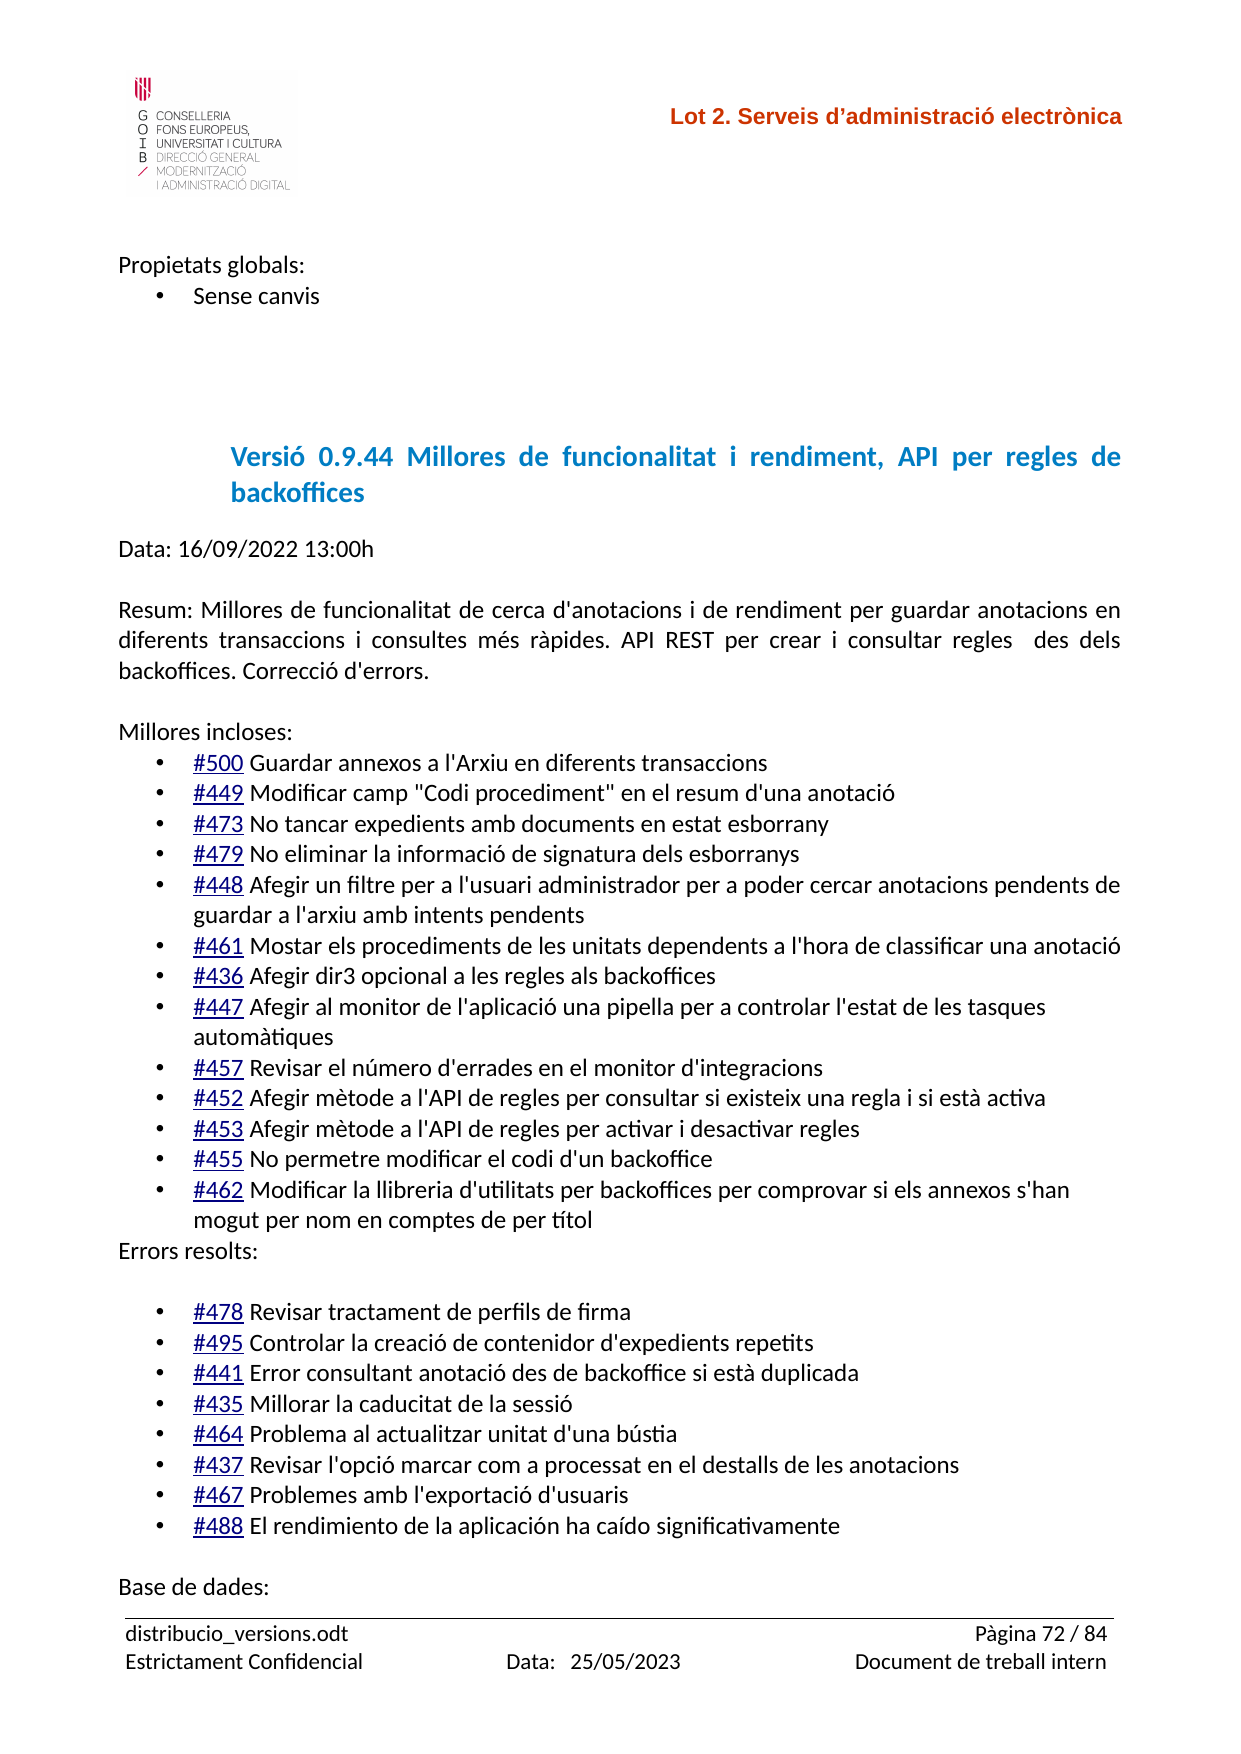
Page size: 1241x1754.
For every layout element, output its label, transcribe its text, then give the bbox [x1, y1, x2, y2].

text Data: 16/09/2022 13:00h [118, 533, 1122, 564]
text Base de dades: [118, 1571, 1122, 1601]
list #449 Modificar camp "Codi procediment" en el resum d'una anotació [156, 777, 1122, 808]
list #478 Revisar tractament de perfils de firma [156, 1296, 1122, 1327]
list #473 No tancar expedients amb documents en estat esborrany [156, 808, 1122, 838]
list #479 No eliminar la informació de signatura dels esborranys [156, 838, 1122, 869]
list Sense canvis [156, 280, 1122, 311]
list #448 Afegir un filtre per a l'usuari administrador per a poder cercar anotacions pendents de guardar a l'arxiu amb intents pendents [156, 869, 1122, 930]
list #437 Revisar l'opció marcar com a processat en el destalls de les anotacions [156, 1449, 1122, 1479]
text Millores incloses: [118, 716, 1122, 747]
list #455 No permetre modificar el codi d'un backoffice [156, 1143, 1122, 1174]
picture [126, 70, 299, 197]
list #453 Afegir mètode a l'API de regles per activar i desactivar regles [156, 1113, 1122, 1143]
list #457 Revisar el número d'errades en el monitor d'integracions [156, 1052, 1122, 1082]
text Propietats globals: [118, 250, 1122, 280]
subtitle Versió 0.9.44 Millores de funcionalitat i rendiment, API per regles de backoffices [153, 438, 1122, 509]
list #495 Controlar la creació de contenidor d'expedients repetits [156, 1327, 1122, 1357]
list #461 Mostar els procediments de les unitats dependents a l'hora de classificar una anotació [156, 930, 1122, 960]
list #435 Millorar la caducitat de la sessió [156, 1388, 1122, 1418]
list #447 Afegir al monitor de l'aplicació una pipella per a controlar l'estat de les tasques automàtiques [156, 991, 1122, 1052]
text Errors resolts: [118, 1235, 1122, 1266]
list #462 Modificar la llibreria d'utilitats per backoffices per comprovar si els annexos s'han mogut per nom en comptes de per títol [156, 1174, 1122, 1235]
list #467 Problemes amb l'exportació d'usuaris [156, 1479, 1122, 1510]
list #464 Problema al actualitzar unitat d'una bústia [156, 1418, 1122, 1449]
text Resum: Millores de funcionalitat de cerca d'anotacions i de rendiment per guardar anotacions en diferents transaccions i consultes més ràpides. API REST per crear i consultar regles des dels backoffices. Correcció d'errors. [118, 594, 1122, 686]
list #436 Afegir dir3 opcional a les regles als backoffices [156, 960, 1122, 991]
list #500 Guardar annexos a l'Arxiu en diferents transaccions [156, 747, 1122, 777]
list #441 Error consultant anotació des de backoffice si està duplicada [156, 1357, 1122, 1388]
list #488 El rendimiento de la aplicación ha caído significativamente [156, 1510, 1122, 1540]
list #452 Afegir mètode a l'API de regles per consultar si existeix una regla i si està activa [156, 1082, 1122, 1113]
